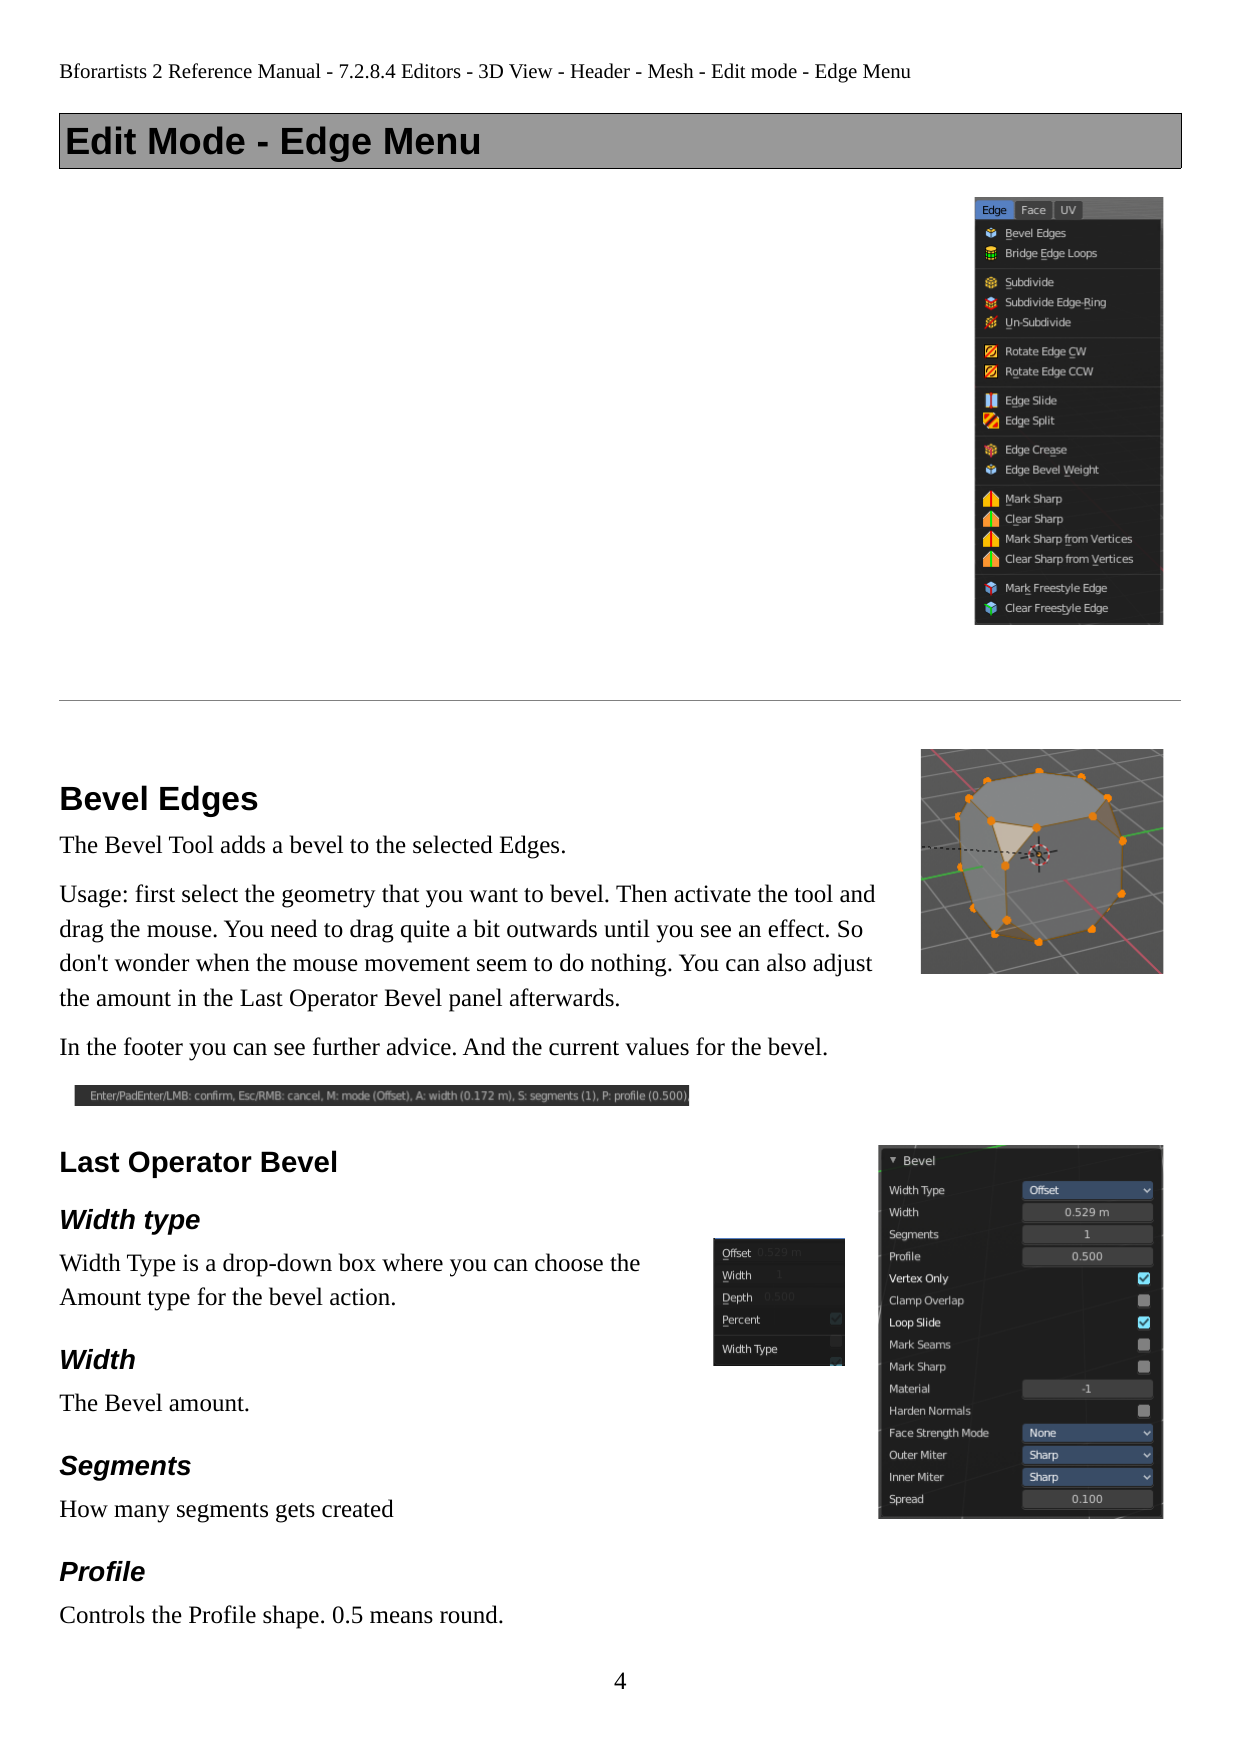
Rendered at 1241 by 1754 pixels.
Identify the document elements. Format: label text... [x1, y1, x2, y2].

text The Bevel amount. [59, 1388, 878, 1417]
picture [878, 1145, 1164, 1519]
subtitle [1164, 1344, 1181, 1376]
text How many segments gets created [59, 1494, 1181, 1523]
subtitle [1164, 779, 1181, 818]
picture [974, 197, 1164, 625]
text [1164, 1388, 1181, 1417]
text [845, 1248, 878, 1311]
subtitle Width [59, 1344, 878, 1376]
text Usage: first select the geometry that you want to bevel. Then activate the tool and drag the mouse. You need to drag quite a bit outwards until you see an effect. So don't wonder when the mouse movement seem to do nothing. You can also adjust the amount in the Last Operator Bevel panel afterwards. [59, 879, 1181, 1012]
text The Bevel Tool adds a bevel to the selected Edges. [59, 830, 920, 859]
table_header Edit Mode - Edge Menu [60, 114, 1181, 168]
picture [74, 1085, 690, 1106]
subtitle Width type [59, 1203, 878, 1235]
subtitle Last Operator Bevel [59, 1144, 1181, 1178]
subtitle [1164, 1450, 1181, 1482]
subtitle Bevel Edges [59, 779, 920, 818]
picture [713, 1238, 845, 1366]
subtitle Segments [59, 1450, 878, 1482]
subtitle [1164, 1203, 1181, 1235]
subtitle Profile [59, 1556, 1181, 1587]
picture [920, 749, 1164, 974]
text Width Type is a drop-down box where you can choose the Amount type for the bevel action. [59, 1248, 713, 1311]
text Controls the Profile shape. 0.5 means round. [59, 1600, 1181, 1629]
text In the footer you can see further advice. And the current values for the bevel. [59, 1032, 1181, 1061]
